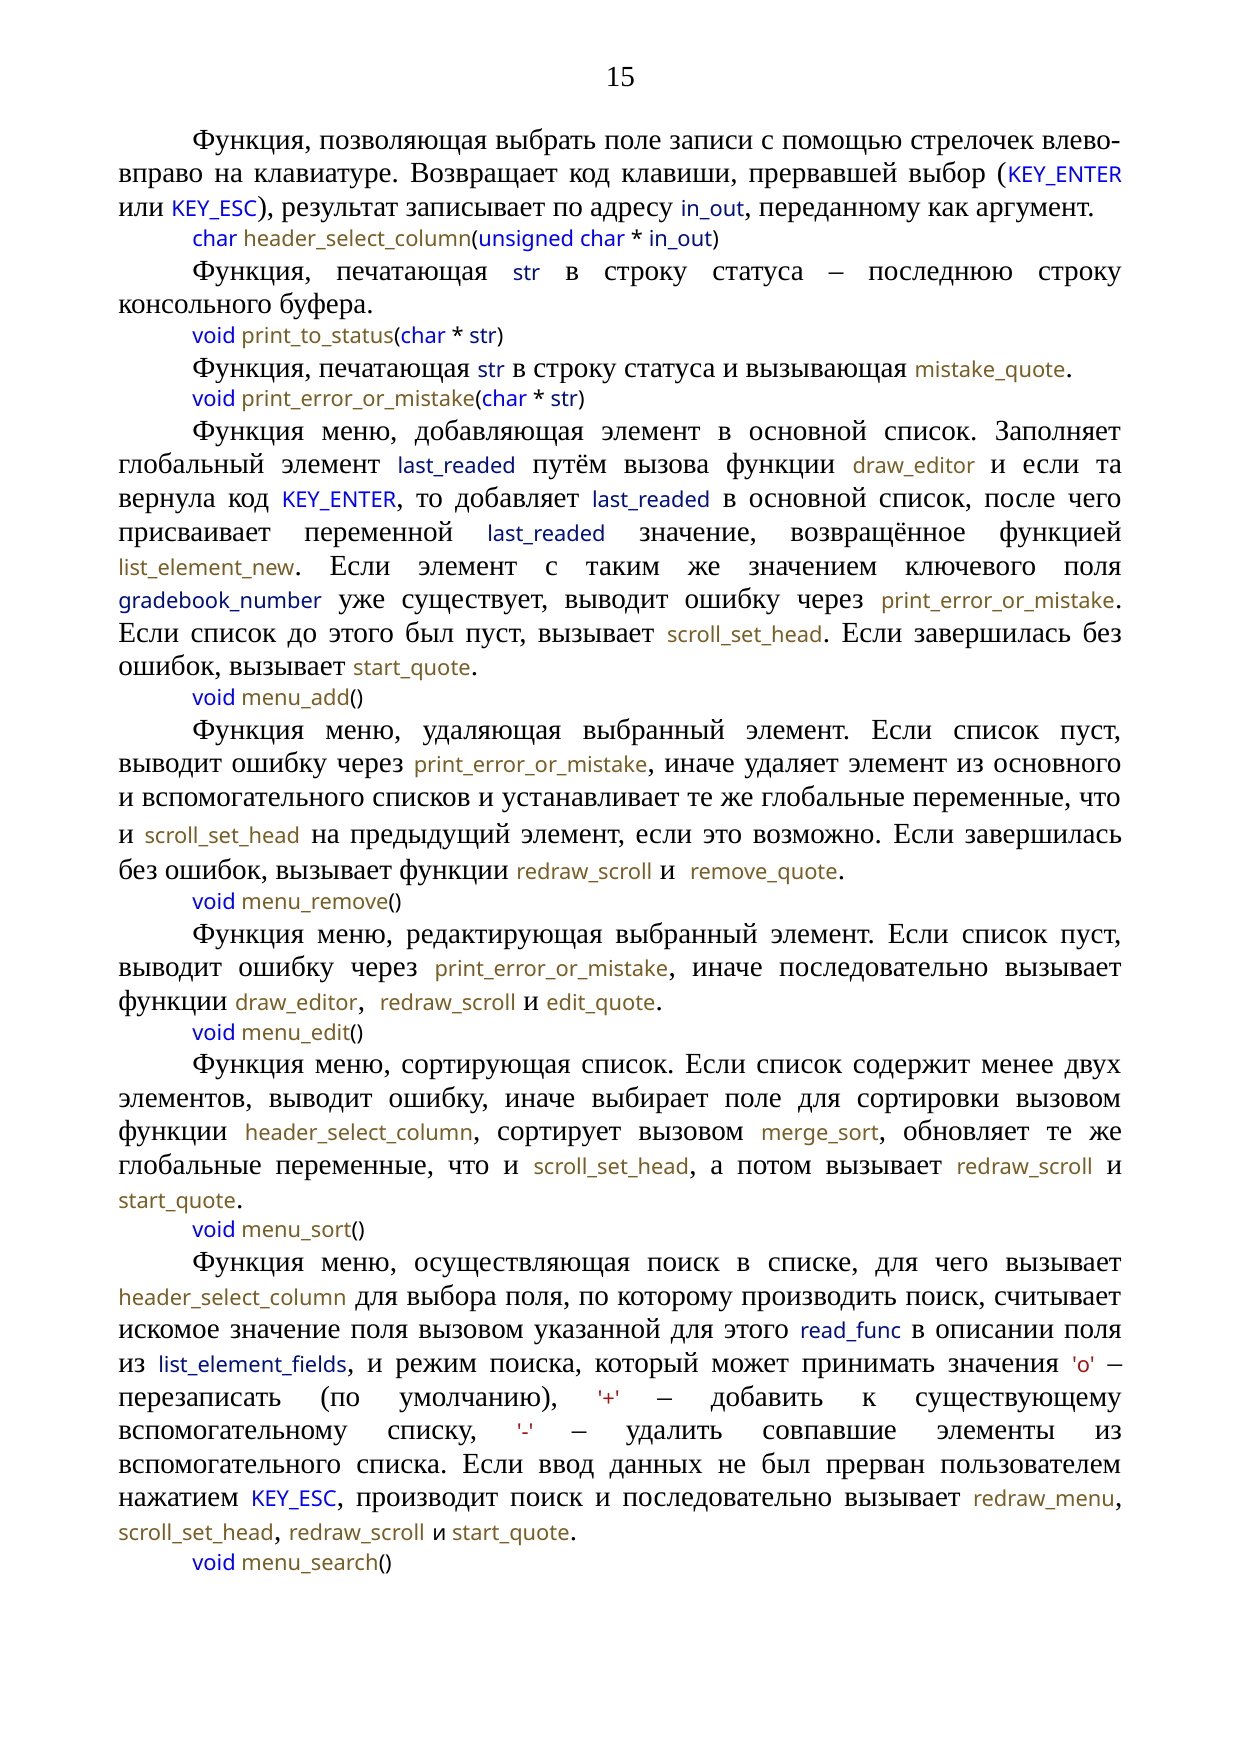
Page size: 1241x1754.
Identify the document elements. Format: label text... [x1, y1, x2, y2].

text Функция, печатающая str в строку статуса – последнюю строку консольного буфера. [118, 253, 1122, 320]
text Функция, печатающая str в строку статуса и вызывающая mistake_quote. [118, 350, 1122, 383]
text void print_to_status(char * str) [118, 320, 1122, 350]
text Функция меню, добавляющая элемент в основной список. Заполняет глобальный элемент last_readed путём вызова функции draw_editor и если та вернула код KEY_ENTER, то добавляет last_readed в основной список, после чего присваивает переменной last_readed значение, возвращённое функцией list_element_new. Если элемент с таким же значением ключевого поля gradebook_number уже существует, выводит ошибку через print_error_or_mistake. Если список до этого был пуст, вызывает scroll_set_head. Если завершилась без ошибок, вызывает start_quote. [118, 413, 1122, 682]
text Функция меню, осуществляющая поиск в списке, для чего вызывает header_select_column для выбора поля, по которому производить поиск, считывает искомое значение поля вызовом указанной для этого read_func в описании поля из list_element_fields, и режим поиска, который может принимать значения 'o' – перезаписать (по умолчанию), '+' – добавить к существующему вспомогательному списку, '-' – удалить совпавшие элементы из вспомогательного списка. Если ввод данных не был прерван пользователем нажатием KEY_ESC, производит поиск и последовательно вызывает redraw_menu, scroll_set_head, redraw_scroll и start_quote. [118, 1244, 1122, 1547]
text void menu_search() [118, 1547, 1122, 1577]
text Функция меню, сортирующая список. Если список содержит менее двух элементов, выводит ошибку, иначе выбирает поле для сортировки вызовом функции header_select_column, сортирует вызовом merge_sort, обновляет те же глобальные переменные, что и scroll_set_head, а потом вызывает redraw_scroll и start_quote. [118, 1046, 1122, 1214]
text void print_error_or_mistake(char * str) [118, 383, 1122, 413]
text void menu_remove() [118, 886, 1122, 916]
text Функция меню, редактирующая выбранный элемент. Если список пуст, выводит ошибку через print_error_or_mistake, иначе последовательно вызывает функции draw_editor, redraw_scroll и edit_quote. [118, 916, 1122, 1017]
text void menu_add() [118, 682, 1122, 712]
text void menu_sort() [118, 1214, 1122, 1244]
text Функция меню, удаляющая выбранный элемент. Если список пуст, выводит ошибку через print_error_or_mistake, иначе удаляет элемент из основного и вспомогательного списков и устанавливает те же глобальные переменные, что и scroll_set_head на предыдущий элемент, если это возможно. Если завершилась без ошибок, вызывает функции redraw_scroll и remove_quote. [118, 712, 1122, 886]
text Функция, позволяющая выбрать поле записи с помощью стрелочек влево-вправо на клавиатуре. Возвращает код клавиши, прервавшей выбор (KEY_ENTER или KEY_ESC), результат записывает по адресу in_out, переданному как аргумент. [118, 122, 1122, 223]
text void menu_edit() [118, 1017, 1122, 1046]
text char header_select_column(unsigned char * in_out) [118, 223, 1122, 253]
